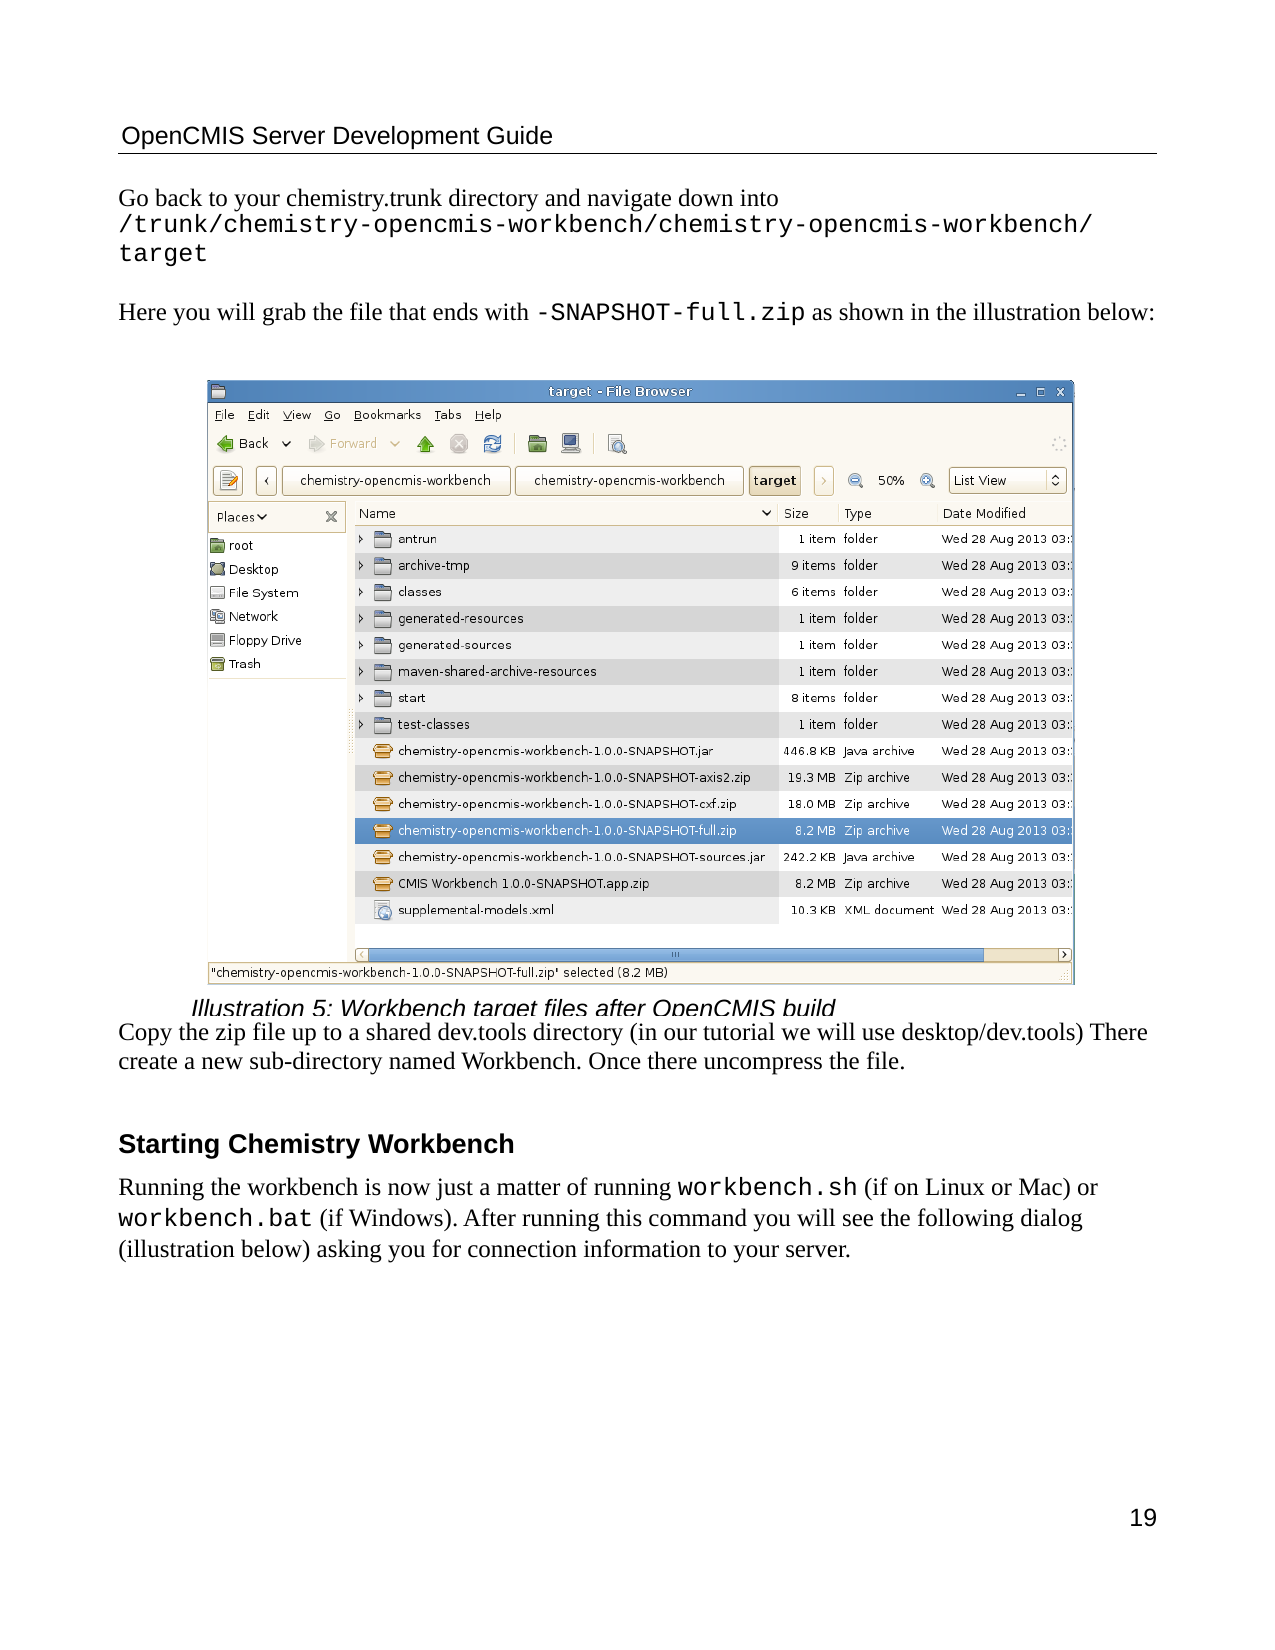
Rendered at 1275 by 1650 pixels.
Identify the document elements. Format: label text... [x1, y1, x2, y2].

text Running the workbench is now just a matter of running workbench.sh (if on Linux or Mac) or workbench.bat (if Windows). After running this command you will see the following dialog (illustration below) asking you for connection information to your server. [118, 1172, 1157, 1263]
text Here you will grab the file that ends with -SNAPSHOT-full.zip as shown in the illustration below: [118, 297, 1157, 328]
subtitle Starting Chemistry Workbench [118, 1128, 1157, 1160]
text Illustration 5: Workbench target files after OpenCMIS build [191, 994, 1084, 1016]
text Copy the zip file up to a shared dev.tools directory (in our tutorial we will use desktop/dev.tools) There create a new sub-directory named Workbench. Once there uncompress the file. [118, 971, 1157, 1075]
text /trunk/chemistry-opencmis-workbench/chemistry-opencmis-workbench/target [118, 212, 1157, 268]
text Go back to your chemistry.trunk directory and navigate down into [118, 183, 1157, 212]
picture [207, 380, 1075, 985]
